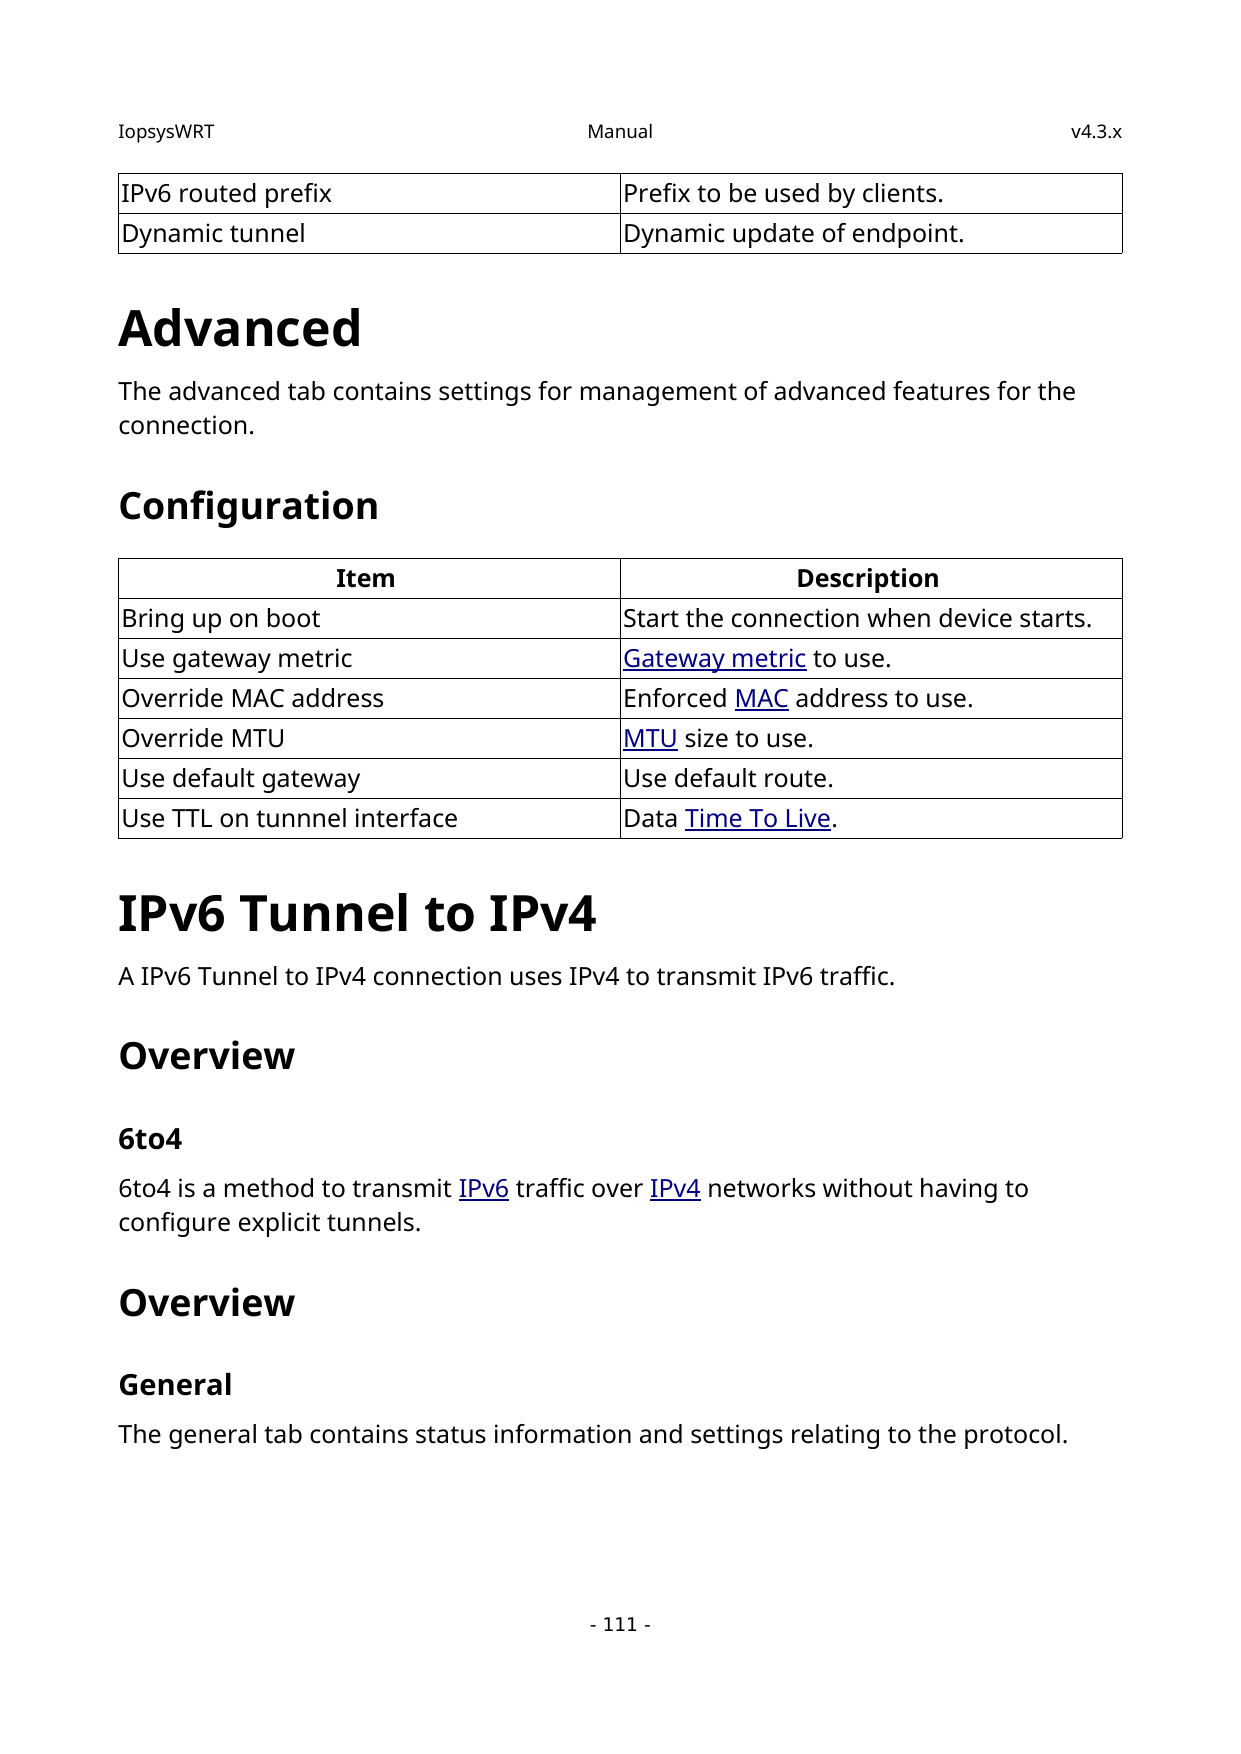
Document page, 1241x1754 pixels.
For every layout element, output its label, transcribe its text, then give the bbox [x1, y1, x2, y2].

subtitle 6to4 [118, 1118, 1122, 1158]
table_cell Prefix to be used by clients. [621, 174, 1122, 213]
table_cell Bring up on boot [119, 599, 620, 638]
table_cell IPv6 routed prefix [119, 174, 620, 213]
table_cell Data Time To Live. [621, 799, 1122, 838]
text 6to4 is a method to transmit IPv6 traffic over IPv4 networks without having to configure explicit tunnels. [118, 1170, 1122, 1238]
table_cell Use TTL on tunnnel interface [119, 799, 620, 838]
table_cell Use gateway metric [119, 639, 620, 678]
subtitle Advanced [118, 293, 1122, 361]
subtitle IPv6 Tunnel to IPv4 [118, 877, 1122, 946]
subtitle Overview [118, 1276, 1122, 1327]
subtitle Overview [118, 1030, 1122, 1081]
table_cell Dynamic tunnel [119, 214, 620, 253]
table_header Description [621, 559, 1122, 598]
table_cell Enforced MAC address to use. [621, 679, 1122, 718]
text The advanced tab contains settings for management of advanced features for the connection. [118, 374, 1122, 442]
table_cell Dynamic update of endpoint. [621, 214, 1122, 253]
subtitle General [118, 1364, 1122, 1404]
table_cell Override MTU [119, 719, 620, 758]
table_cell MTU size to use. [621, 719, 1122, 758]
text The general tab contains status information and settings relating to the protocol. [118, 1417, 1122, 1451]
subtitle Configuration [118, 479, 1122, 530]
table_cell Use default gateway [119, 759, 620, 798]
table_cell Override MAC address [119, 679, 620, 718]
text A IPv6 Tunnel to IPv4 connection uses IPv4 to transmit IPv6 traffic. [118, 958, 1122, 992]
table_cell Start the connection when device starts. [621, 599, 1122, 638]
table_cell Gateway metric to use. [621, 639, 1122, 678]
table_cell Use default route. [621, 759, 1122, 798]
table_header Item [119, 559, 620, 598]
